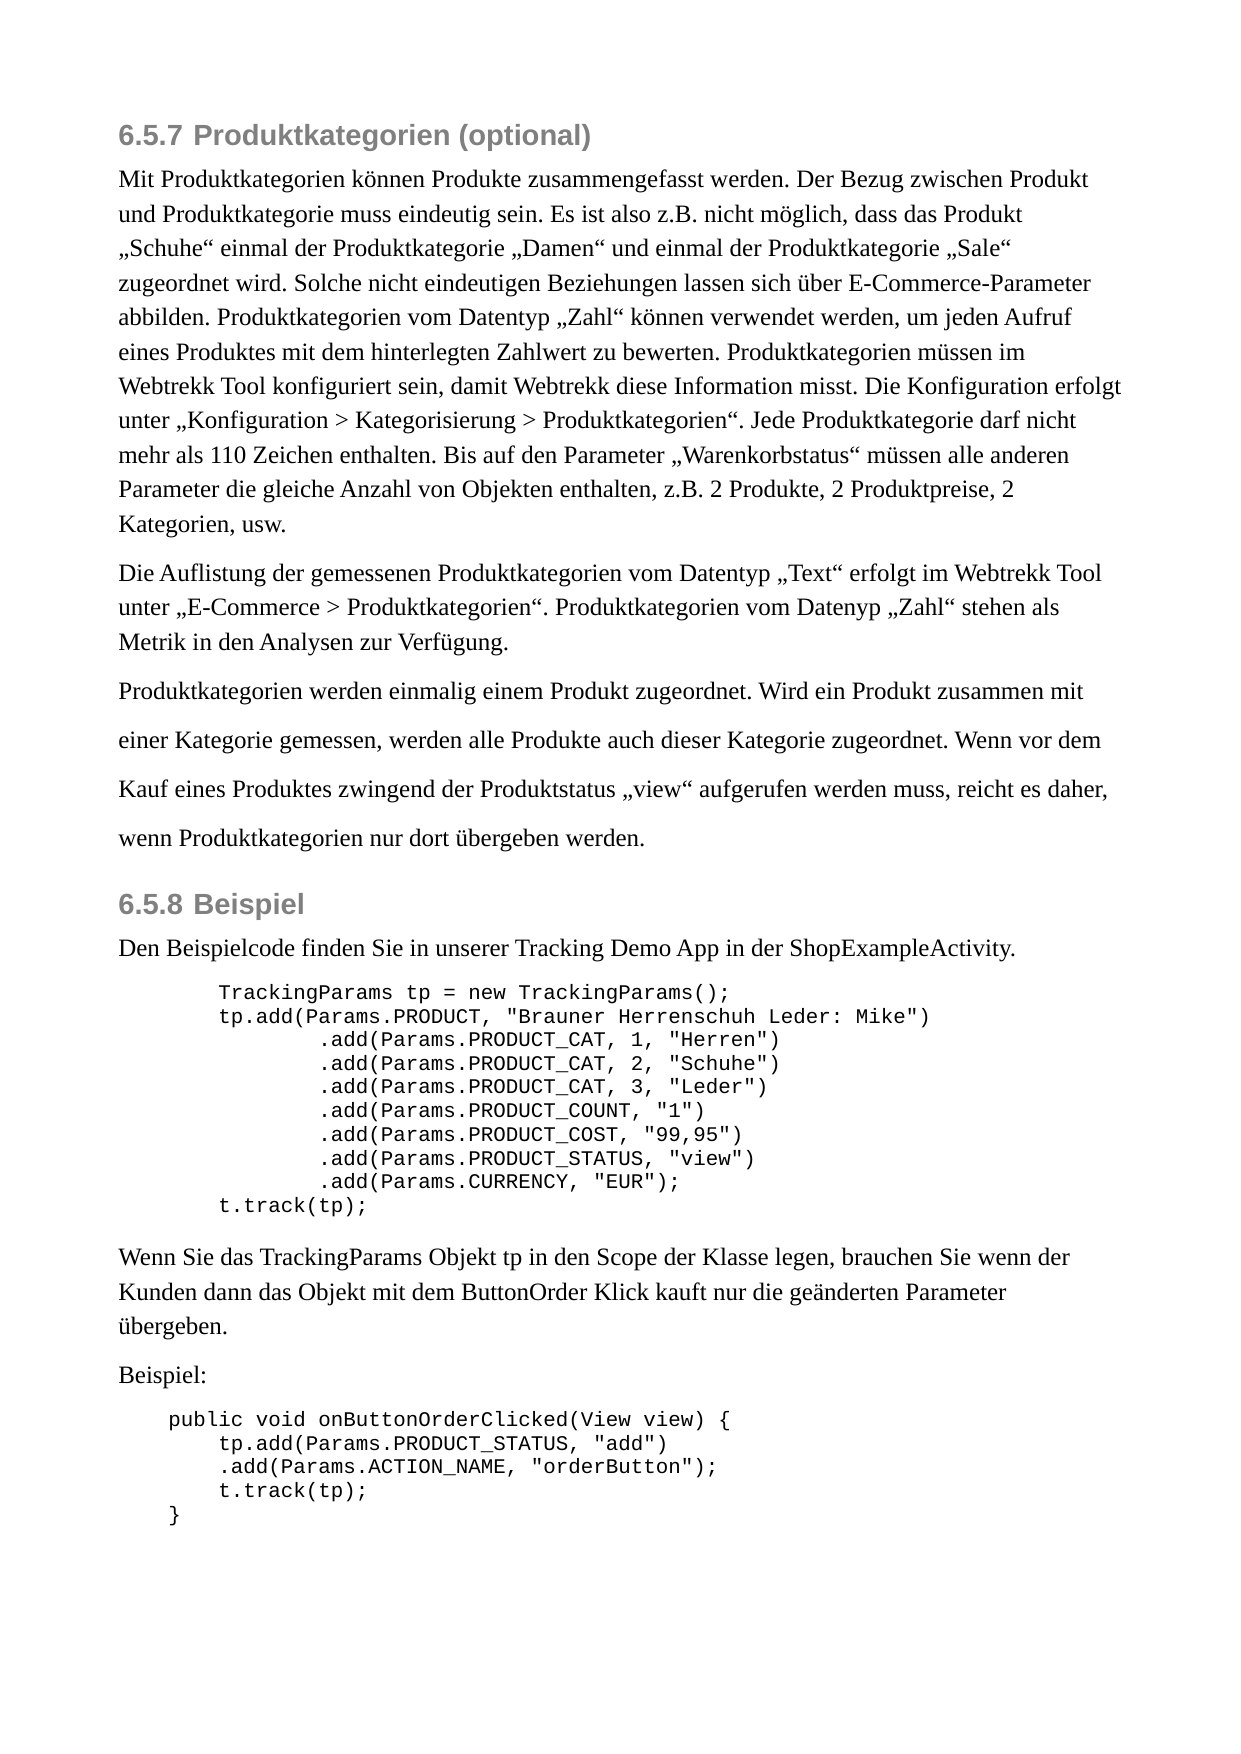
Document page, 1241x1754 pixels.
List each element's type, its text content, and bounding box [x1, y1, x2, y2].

text Wenn Sie das TrackingParams Objekt tp in den Scope der Klasse legen, brauchen Sie wenn der Kunden dann das Objekt mit dem ButtonOrder Klick kauft nur die geänderten Parameter übergeben. [118, 1242, 1122, 1340]
subtitle Beispiel [118, 887, 1122, 920]
text .add(Params.CURRENCY, "EUR"); [118, 1171, 1122, 1195]
text wenn Produktkategorien nur dort übergeben werden. [118, 823, 1122, 852]
text Die Auflistung der gemessenen Produktkategorien vom Datentyp „Text“ erfolgt im Webtrekk Tool unter „E-Commerce > Produktkategorien“. Produktkategorien vom Datenyp „Zahl“ stehen als Metrik in den Analysen zur Verfügung. [118, 558, 1122, 656]
subtitle Produktkategorien (optional) [118, 118, 1122, 152]
text .add(Params.ACTION_NAME, "orderButton"); [118, 1456, 1122, 1480]
text Beispiel: [118, 1360, 1122, 1389]
text .add(Params.PRODUCT_STATUS, "view") [118, 1147, 1122, 1171]
text .add(Params.PRODUCT_COUNT, "1") [118, 1100, 1122, 1124]
text TrackingParams tp = new TrackingParams(); [118, 982, 1122, 1006]
text einer Kategorie gemessen, werden alle Produkte auch dieser Kategorie zugeordnet. Wenn vor dem [118, 725, 1122, 754]
text .add(Params.PRODUCT_CAT, 1, "Herren") [118, 1029, 1122, 1053]
text t.track(tp); [118, 1480, 1122, 1504]
text .add(Params.PRODUCT_CAT, 2, "Schuhe") [118, 1053, 1122, 1077]
text Mit Produktkategorien können Produkte zusammengefasst werden. Der Bezug zwischen Produkt und Produktkategorie muss eindeutig sein. Es ist also z.B. nicht möglich, dass das Produkt „Schuhe“ einmal der Produktkategorie „Damen“ und einmal der Produktkategorie „Sale“ zugeordnet wird. Solche nicht eindeutigen Beziehungen lassen sich über E-Commerce-Parameter abbilden. Produktkategorien vom Datentyp „Zahl“ können verwendet werden, um jeden Aufruf eines Produktes mit dem hinterlegten Zahlwert zu bewerten. Produktkategorien müssen im Webtrekk Tool konfiguriert sein, damit Webtrekk diese Information misst. Die Konfiguration erfolgt unter „Konfiguration > Kategorisierung > Produktkategorien“. Jede Produktkategorie darf nicht mehr als 110 Zeichen enthalten. Bis auf den Parameter „Warenkorbstatus“ müssen alle anderen Parameter die gleiche Anzahl von Objekten enthalten, z.B. 2 Produkte, 2 Produktpreise, 2 Kategorien, usw. [118, 164, 1122, 538]
text tp.add(Params.PRODUCT, "Brauner Herrenschuh Leder: Mike") [118, 1006, 1122, 1029]
text tp.add(Params.PRODUCT_STATUS, "add") [118, 1433, 1122, 1456]
text Kauf eines Produktes zwingend der Produktstatus „view“ aufgerufen werden muss, reicht es daher, [118, 774, 1122, 803]
text Produktkategorien werden einmalig einem Produkt zugeordnet. Wird ein Produkt zusammen mit [118, 676, 1122, 705]
text .add(Params.PRODUCT_COST, "99,95") [118, 1124, 1122, 1147]
text public void onButtonOrderClicked(View view) { [118, 1409, 1122, 1433]
text } [118, 1504, 1122, 1527]
text t.track(tp); [118, 1195, 1122, 1218]
text Den Beispielcode finden Sie in unserer Tracking Demo App in der ShopExampleActivity. [118, 933, 1122, 962]
text .add(Params.PRODUCT_CAT, 3, "Leder") [118, 1077, 1122, 1100]
